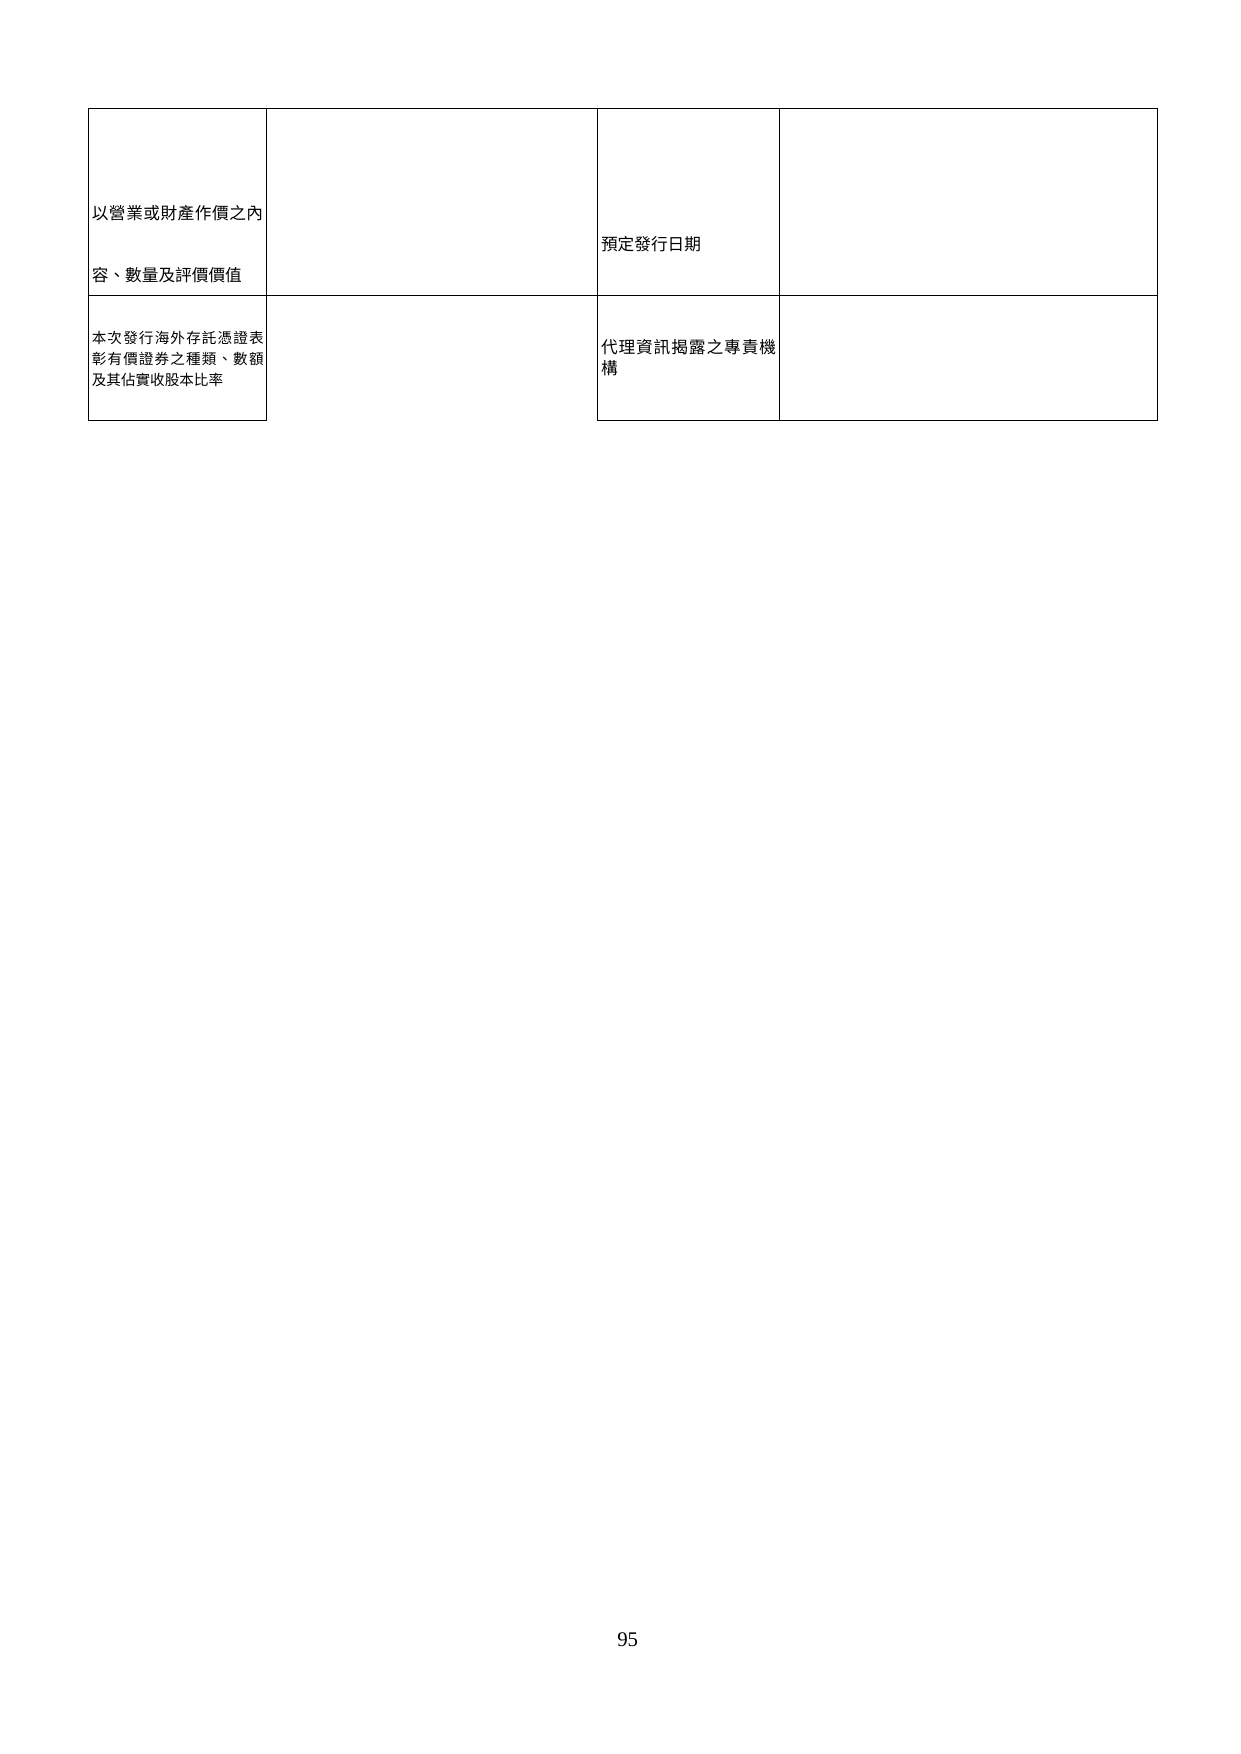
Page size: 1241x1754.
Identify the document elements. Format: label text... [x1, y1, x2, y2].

table_cell [780, 296, 1157, 420]
table_cell [780, 109, 1157, 295]
table_cell [267, 296, 597, 420]
table_cell 本次發行海外存託憑證表彰有價證券之種類、數額及其佔實收股本比率 [89, 296, 266, 420]
table_cell 預定發行日期 [598, 109, 779, 295]
table_cell 以營業或財產作價之內容、數量及評價價值 [89, 109, 266, 295]
table_cell 代理資訊揭露之專責機構 [598, 296, 779, 420]
table_cell [267, 109, 597, 295]
